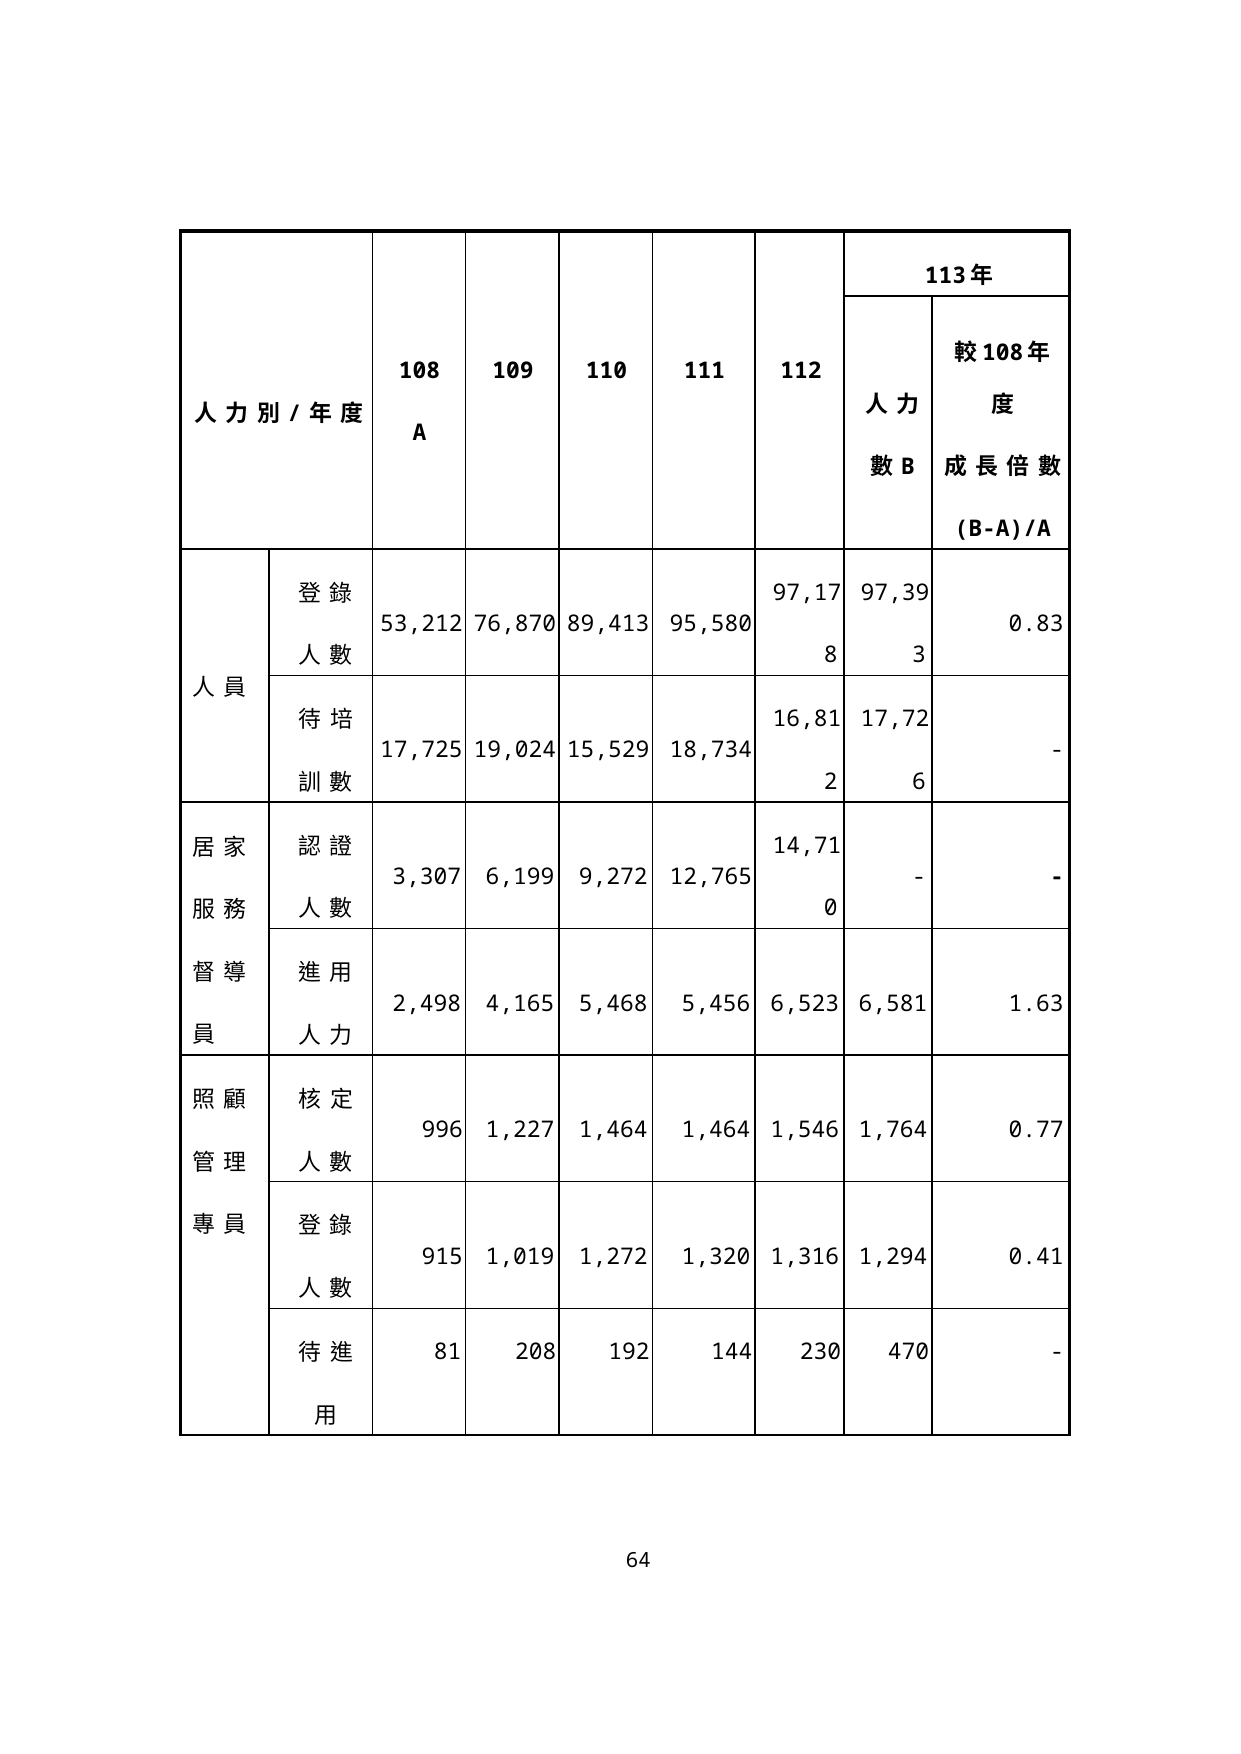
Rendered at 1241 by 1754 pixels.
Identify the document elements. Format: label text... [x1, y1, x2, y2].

table_cell 470 [845, 1309, 931, 1434]
table_cell 15,529 [560, 676, 652, 801]
table_cell 登錄人數 [270, 1182, 372, 1307]
table_cell 18,734 [653, 676, 754, 801]
table_cell 1,464 [560, 1056, 652, 1181]
table_cell - [845, 803, 931, 928]
table_cell - [933, 1309, 1068, 1434]
table_cell 16,812 [756, 676, 843, 801]
table_cell 89,413 [560, 550, 652, 674]
table_cell - [933, 676, 1068, 801]
table_cell 待進用 [270, 1309, 372, 1434]
table_cell 待培訓數 [270, 676, 372, 801]
table_cell 53,212 [373, 550, 465, 674]
table_cell 1,546 [756, 1056, 843, 1181]
table_cell 較108年度 成長倍數 (B-A)/A [933, 297, 1068, 548]
table_cell 14,710 [756, 803, 843, 928]
table_header 112 [756, 233, 843, 548]
table_cell 95,580 [653, 550, 754, 674]
table_cell 6,581 [845, 929, 931, 1054]
table_cell 居家服務督導員 [182, 803, 268, 1054]
table_cell 1,019 [466, 1182, 558, 1307]
table_cell 6,523 [756, 929, 843, 1054]
table_header 108 A [373, 233, 465, 548]
table_cell 144 [653, 1309, 754, 1434]
table_cell 17,725 [373, 676, 465, 801]
table_cell 97,393 [845, 550, 931, 674]
table_cell 1,464 [653, 1056, 754, 1181]
table_cell 照顧管理專員 [182, 1056, 268, 1434]
table_cell 1,227 [466, 1056, 558, 1181]
table_cell 230 [756, 1309, 843, 1434]
table_cell 1,320 [653, 1182, 754, 1307]
table_cell 6,199 [466, 803, 558, 928]
table_cell - [933, 803, 1068, 928]
table_cell 97,178 [756, 550, 843, 674]
table_cell 5,468 [560, 929, 652, 1054]
table_cell 4,165 [466, 929, 558, 1054]
table_cell 1,272 [560, 1182, 652, 1307]
table_cell 0.77 [933, 1056, 1068, 1181]
table_cell 1,764 [845, 1056, 931, 1181]
table_cell 1.63 [933, 929, 1068, 1054]
table_cell 0.83 [933, 550, 1068, 674]
table_cell 19,024 [466, 676, 558, 801]
table_header 人力別/年度 [182, 233, 372, 548]
table_cell 登錄人數 [270, 550, 372, 674]
table_header 110 [560, 233, 652, 548]
table_cell 核定人數 [270, 1056, 372, 1181]
table_cell 認證人數 [270, 803, 372, 928]
table_cell 1,294 [845, 1182, 931, 1307]
table_cell 人力數B [845, 297, 931, 548]
table_cell 17,726 [845, 676, 931, 801]
table_cell 0.41 [933, 1182, 1068, 1307]
table_cell 12,765 [653, 803, 754, 928]
table_cell 2,498 [373, 929, 465, 1054]
table_cell 3,307 [373, 803, 465, 928]
table_cell 5,456 [653, 929, 754, 1054]
table_cell 人員 [182, 550, 268, 801]
table_cell 915 [373, 1182, 465, 1307]
table_header 113年 [845, 233, 1068, 295]
table_cell 76,870 [466, 550, 558, 674]
table_cell 996 [373, 1056, 465, 1181]
table_header 111 [653, 233, 754, 548]
table_cell 9,272 [560, 803, 652, 928]
table_header 109 [466, 233, 558, 548]
table_cell 81 [373, 1309, 465, 1434]
table_cell 1,316 [756, 1182, 843, 1307]
table_cell 192 [560, 1309, 652, 1434]
table_cell 208 [466, 1309, 558, 1434]
table_cell 進用人力 [270, 929, 372, 1054]
